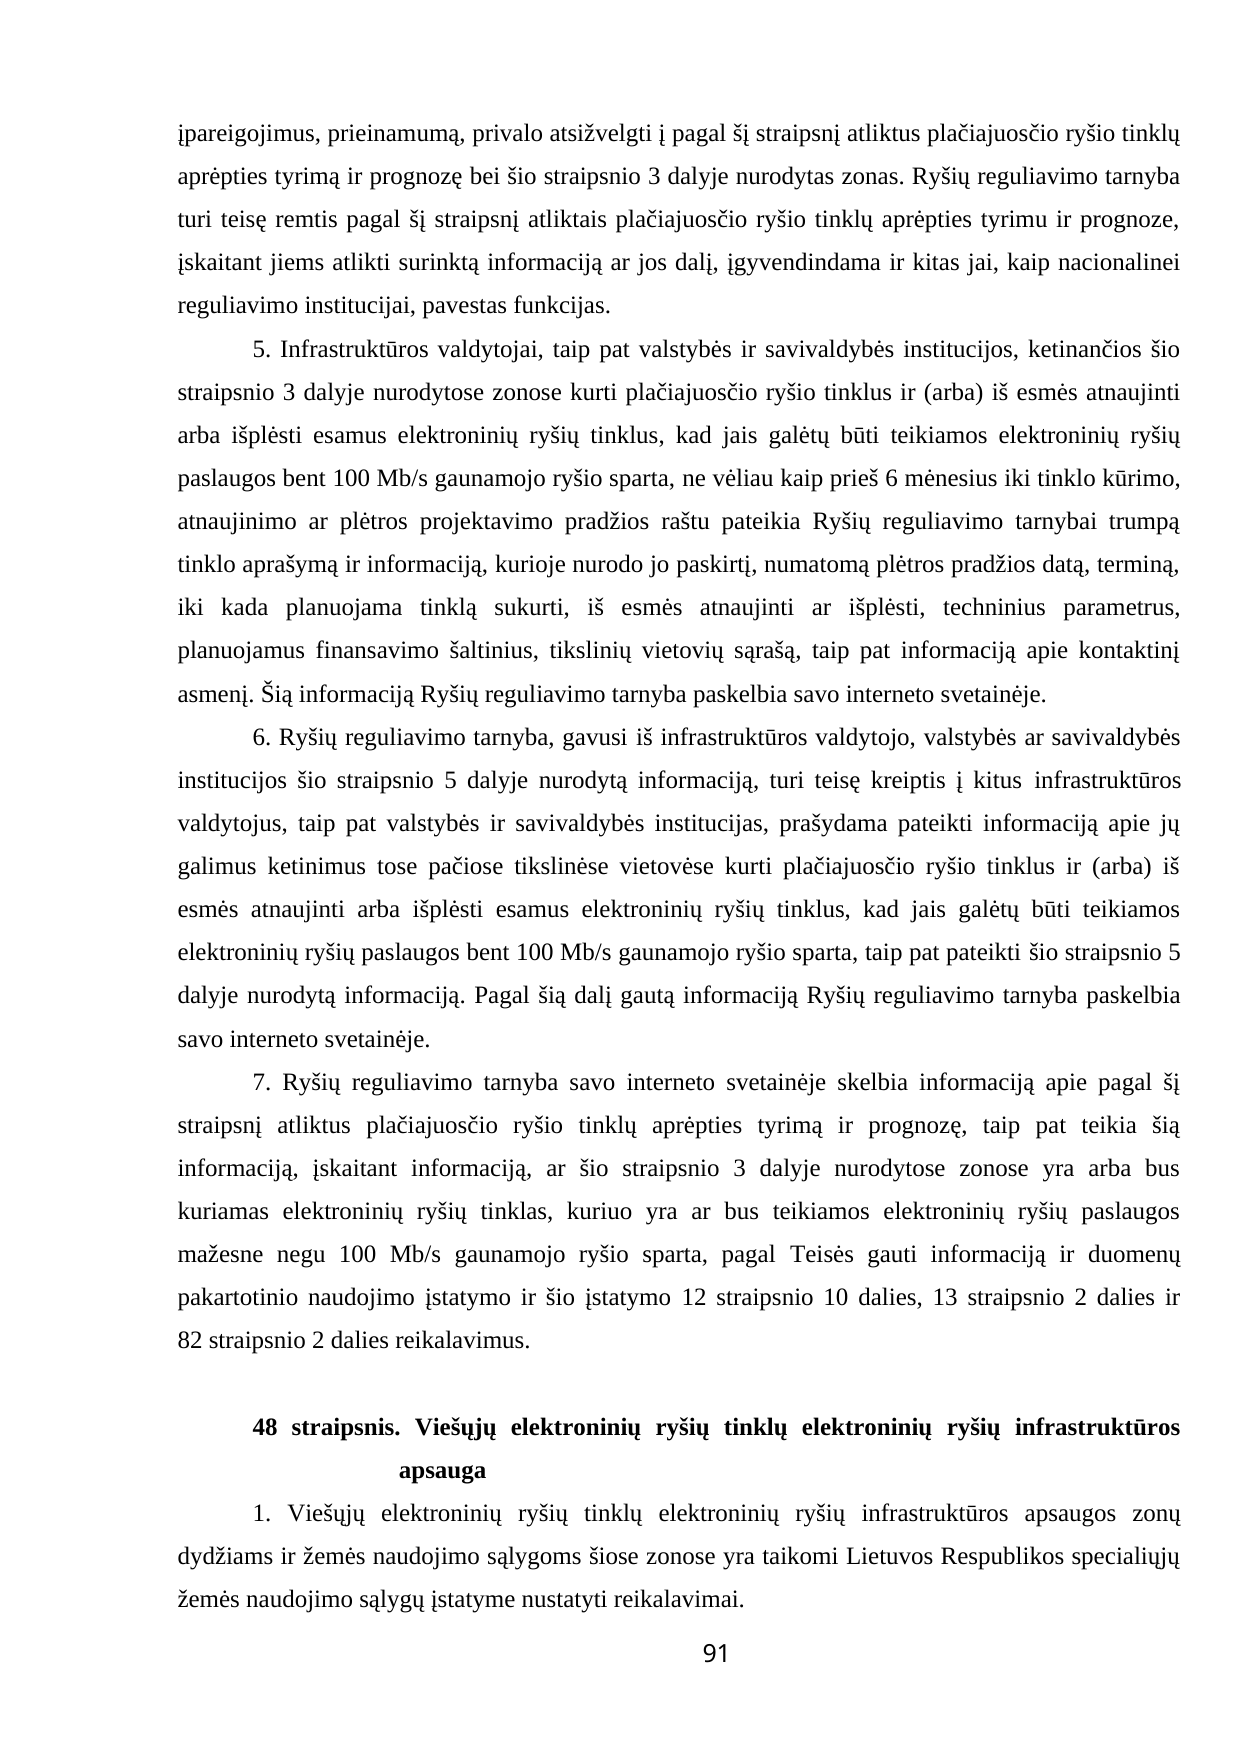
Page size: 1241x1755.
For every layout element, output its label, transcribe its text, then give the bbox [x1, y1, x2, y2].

text 5. Infrastruktūros valdytojai, taip pat valstybės ir savivaldybės institucijos, ketinančios šio straipsnio 3 dalyje nurodytose zonose kurti plačiajuosčio ryšio tinklus ir (arba) iš esmės atnaujinti arba išplėsti esamus elektroninių ryšių tinklus, kad jais galėtų būti teikiamos elektroninių ryšių paslaugos bent 100 Mb/s gaunamojo ryšio sparta, ne vėliau kaip prieš 6 mėnesius iki tinklo kūrimo, atnaujinimo ar plėtros projektavimo pradžios raštu pateikia Ryšių reguliavimo tarnybai trumpą tinklo aprašymą ir informaciją, kurioje nurodo jo paskirtį, numatomą plėtros pradžios datą, terminą, iki kada planuojama tinklą sukurti, iš esmės atnaujinti ar išplėsti, techninius parametrus, planuojamus finansavimo šaltinius, tikslinių vietovių sąrašą, taip pat informaciją apie kontaktinį asmenį. Šią informaciją Ryšių reguliavimo tarnyba paskelbia savo interneto svetainėje. [177, 334, 1181, 707]
text 7. Ryšių reguliavimo tarnyba savo interneto svetainėje skelbia informaciją apie pagal šį straipsnį atliktus plačiajuosčio ryšio tinklų aprėpties tyrimą ir prognozę, taip pat teikia šią informaciją, įskaitant informaciją, ar šio straipsnio 3 dalyje nurodytose zonose yra arba bus kuriamas elektroninių ryšių tinklas, kuriuo yra ar bus teikiamos elektroninių ryšių paslaugos mažesne negu 100 Mb/s gaunamojo ryšio sparta, pagal Teisės gauti informaciją ir duomenų pakartotinio naudojimo įstatymo ir šio įstatymo 12 straipsnio 10 dalies, 13 straipsnio 2 dalies ir 82 straipsnio 2 dalies reikalavimus. [177, 1067, 1181, 1354]
text 1. Viešųjų elektroninių ryšių tinklų elektroninių ryšių infrastruktūros apsaugos zonų dydžiams ir žemės naudojimo sąlygoms šiose zonose yra taikomi Lietuvos Respublikos specialiųjų žemės naudojimo sąlygų įstatyme nustatyti reikalavimai. [177, 1498, 1181, 1613]
text įpareigojimus, prieinamumą, privalo atsižvelgti į pagal šį straipsnį atliktus plačiajuosčio ryšio tinklų aprėpties tyrimą ir prognozę bei šio straipsnio 3 dalyje nurodytas zonas. Ryšių reguliavimo tarnyba turi teisę remtis pagal šį straipsnį atliktais plačiajuosčio ryšio tinklų aprėpties tyrimu ir prognoze, įskaitant jiems atlikti surinktą informaciją ar jos dalį, įgyvendindama ir kitas jai, kaip nacionalinei reguliavimo institucijai, pavestas funkcijas. [177, 118, 1181, 319]
text 48 straipsnis. Viešųjų elektroninių ryšių tinklų elektroninių ryšių infrastruktūros apsauga [252, 1412, 1181, 1484]
text 6. Ryšių reguliavimo tarnyba, gavusi iš infrastruktūros valdytojo, valstybės ar savivaldybės institucijos šio straipsnio 5 dalyje nurodytą informaciją, turi teisę kreiptis į kitus infrastruktūros valdytojus, taip pat valstybės ir savivaldybės institucijas, prašydama pateikti informaciją apie jų galimus ketinimus tose pačiose tikslinėse vietovėse kurti plačiajuosčio ryšio tinklus ir (arba) iš esmės atnaujinti arba išplėsti esamus elektroninių ryšių tinklus, kad jais galėtų būti teikiamos elektroninių ryšių paslaugos bent 100 Mb/s gaunamojo ryšio sparta, taip pat pateikti šio straipsnio 5 dalyje nurodytą informaciją. Pagal šią dalį gautą informaciją Ryšių reguliavimo tarnyba paskelbia savo interneto svetainėje. [177, 722, 1181, 1052]
